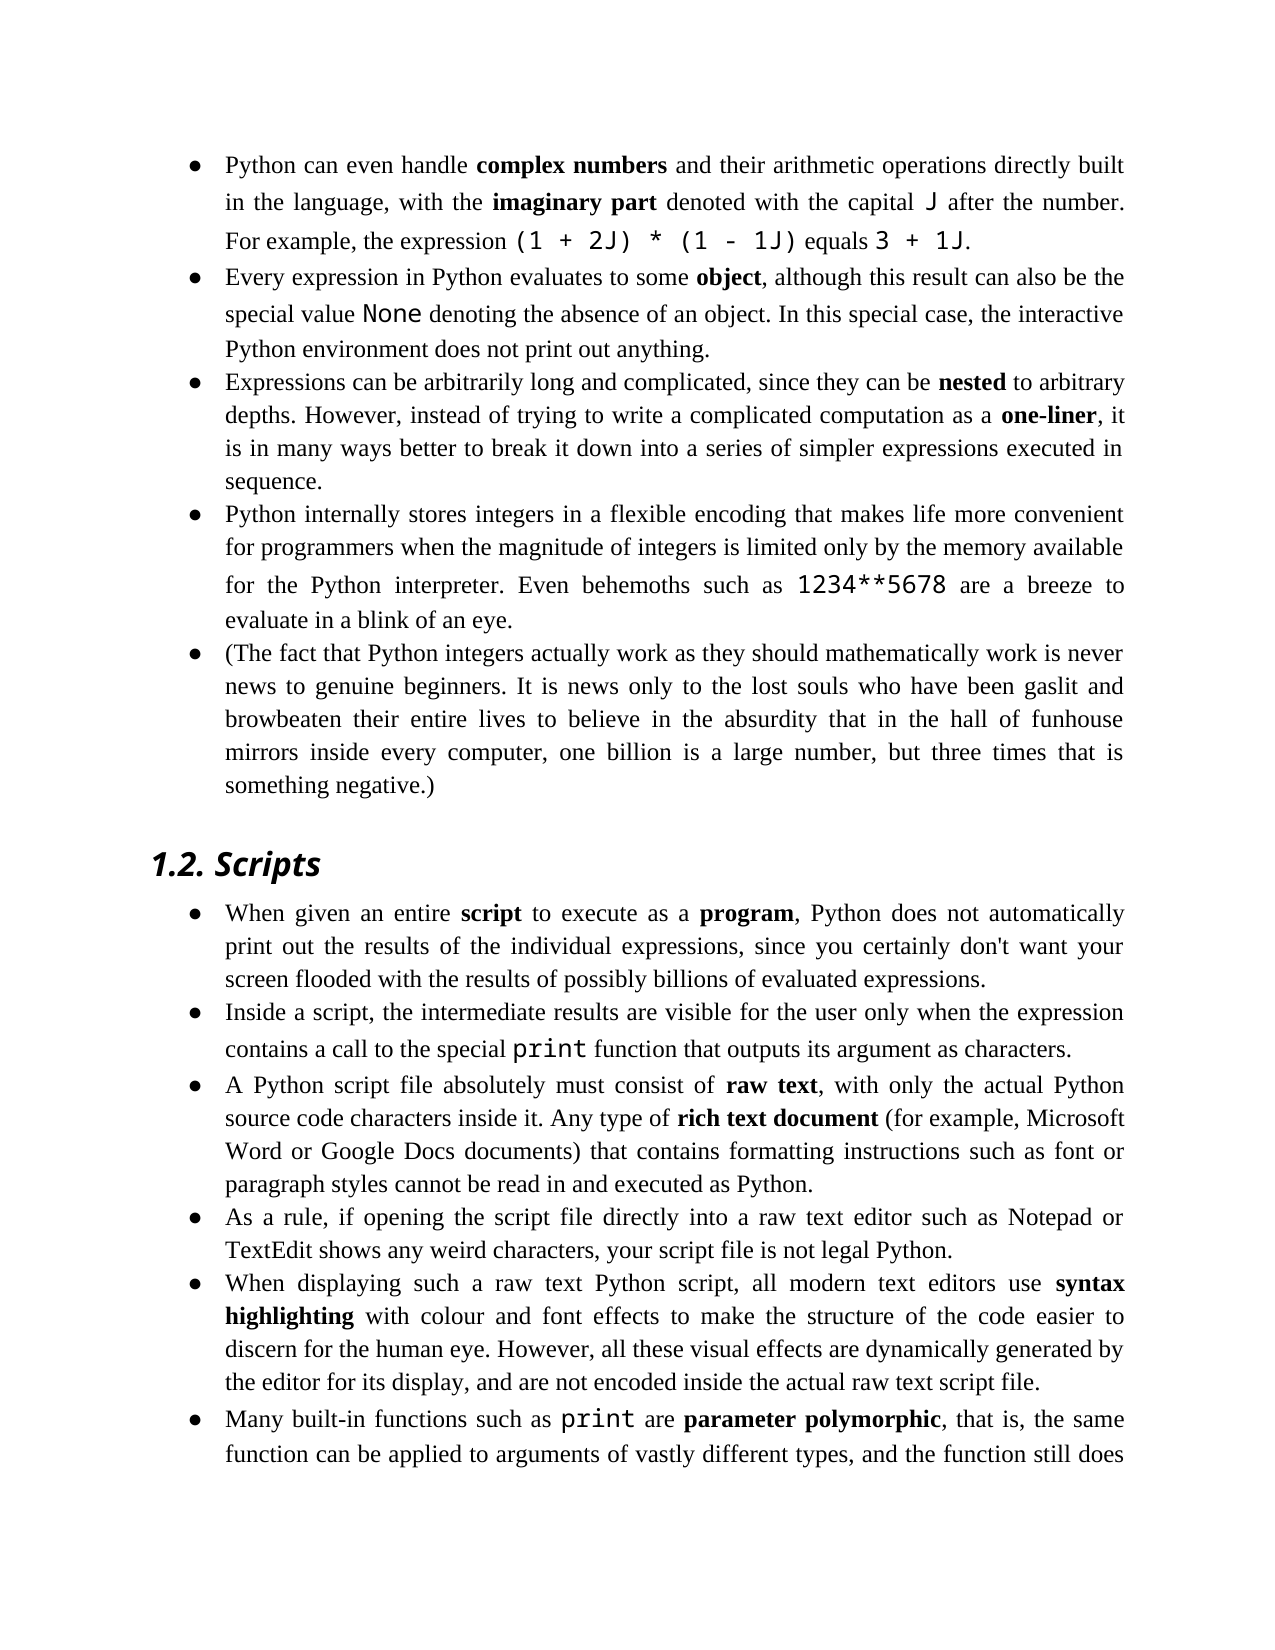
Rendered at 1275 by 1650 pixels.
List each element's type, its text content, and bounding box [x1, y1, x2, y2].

list Many built-in functions such as print are parameter polymorphic, that is, the same function can be applied to arguments of vastly different types, and the function still does [187, 1401, 1125, 1468]
list Expressions can be arbitrarily long and complicated, since they can be nested to arbitrary depths. However, instead of trying to write a complicated computation as a one-liner, it is in many ways better to break it down into a series of simpler expressions executed in sequence. [187, 367, 1125, 495]
list When given an entire script to execute as a program, Python does not automatically print out the results of the individual expressions, since you certainly don't want your screen flooded with the results of possibly billions of evaluated expressions. [187, 898, 1125, 993]
list Inside a script, the intermediate results are visible for the user only when the expression contains a call to the special print function that outputs its argument as characters. [187, 997, 1125, 1065]
list As a rule, if opening the script file directly into a raw text editor such as Notepad or TextEdit shows any weird characters, your script file is not legal Python. [187, 1202, 1125, 1264]
list (The fact that Python integers actually work as they should mathematically work is never news to genuine beginners. It is news only to the lost souls who have been gaslit and browbeaten their entire lives to believe in the absurdity that in the hall of funhouse mirrors inside every computer, one billion is a large number, but three times that is something negative.) [187, 638, 1125, 798]
list When displaying such a raw text Python script, all modern text editors use syntax highlighting with colour and font effects to make the structure of the code easier to discern for the human eye. However, all these visual effects are dynamically generated by the editor for its display, and are not encoded inside the actual raw text script file. [187, 1268, 1125, 1396]
subtitle 1.2. Scripts [150, 840, 1125, 886]
list Python can even handle complex numbers and their arithmetic operations directly built in the language, with the imaginary part denoted with the capital J after the number. For example, the expression (1 + 2J) * (1 - 1J) equals 3 + 1J. [187, 150, 1125, 257]
list Python internally stores integers in a flexible encoding that makes life more convenient for programmers when the magnitude of integers is limited only by the memory available for the Python interpreter. Even behemoths such as 1234**5678 are a breeze to evaluate in a blink of an eye. [187, 499, 1125, 633]
list Every expression in Python evaluates to some object, although this result can also be the special value None denoting the absence of an object. In this special case, the interactive Python environment does not print out anything. [187, 262, 1125, 363]
list A Python script file absolutely must consist of raw text, with only the actual Python source code characters inside it. Any type of rich text document (for example, Microsoft Word or Google Docs documents) that contains formatting instructions such as font or paragraph styles cannot be read in and executed as Python. [187, 1070, 1125, 1198]
